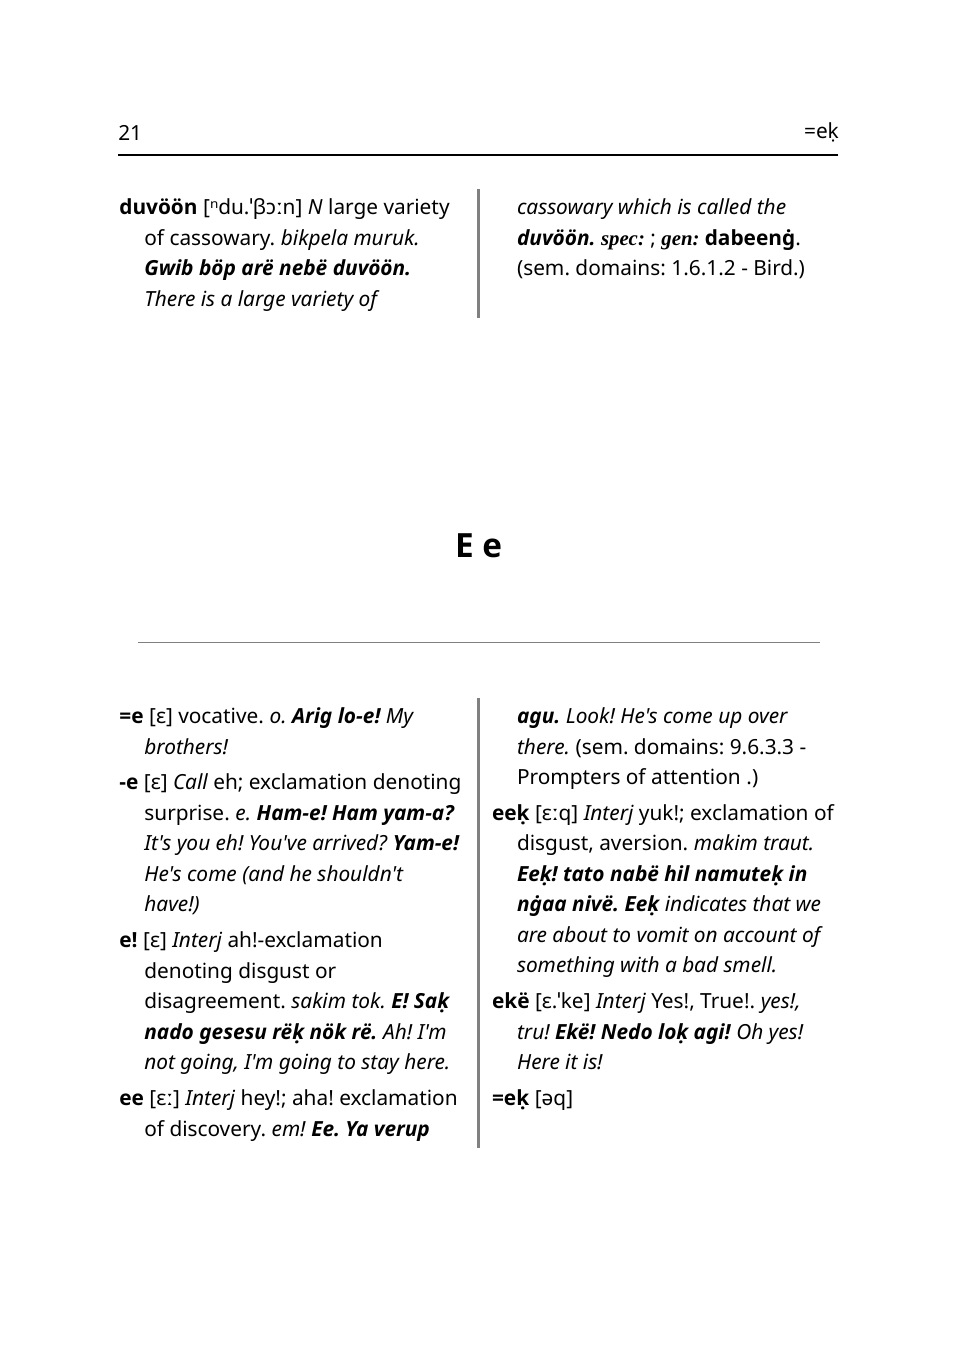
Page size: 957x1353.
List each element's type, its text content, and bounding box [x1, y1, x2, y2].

text -e [ɛ] Call eh; exclamation denoting surprise. e. Ham-e! Ham yam-a? It's you eh! You've arrived? Yam-e! He's come (and he shouldn't have!) [119, 764, 465, 922]
text e! [ɛ] Interj ah!-exclamation denoting disgust or disagreement. sakim tok. E! Saḳ nado gesesu rëḳ nök rë. Ah! I'm not going, I'm going to stay here. [119, 922, 465, 1080]
text duvöön [ⁿdu.ˈβɔːn] N large variety of cassowary. bikpela muruk. Gwib böp arë nebë duvöön. There is a large variety of [119, 190, 465, 316]
text cassowary which is called the duvöön. spec: ; gen: dabeenġ. (sem. domains: 1.6.1.2 - Bird.) [492, 190, 837, 286]
text =eḳ [əq] [492, 1080, 837, 1116]
text ekë [ɛ.ˈke] Interj Yes!, True!. yes!, tru! Ekë! Nedo loḳ agi! Oh yes! Here it is! [492, 983, 837, 1080]
text E e [138, 446, 819, 642]
text eeḳ [ɛːq] Interj yuk!; exclamation of disgust, aversion. makim traut. Eeḳ! tato nabë hil namuteḳ in nġaa nivë. Eeḳ indicates that we are about to vomit on account of something with a bad smell. [492, 795, 837, 983]
text =e [ɛ] vocative. o. Arig lo-e! My brothers! [119, 699, 465, 764]
text ee [ɛː] Interj hey!; aha! exclamation of discovery. em! Ee. Ya verup [119, 1080, 465, 1146]
text agu. Look! He's come up over there. (sem. domains: 9.6.3.3 - Prompters of attention .) [492, 699, 837, 795]
